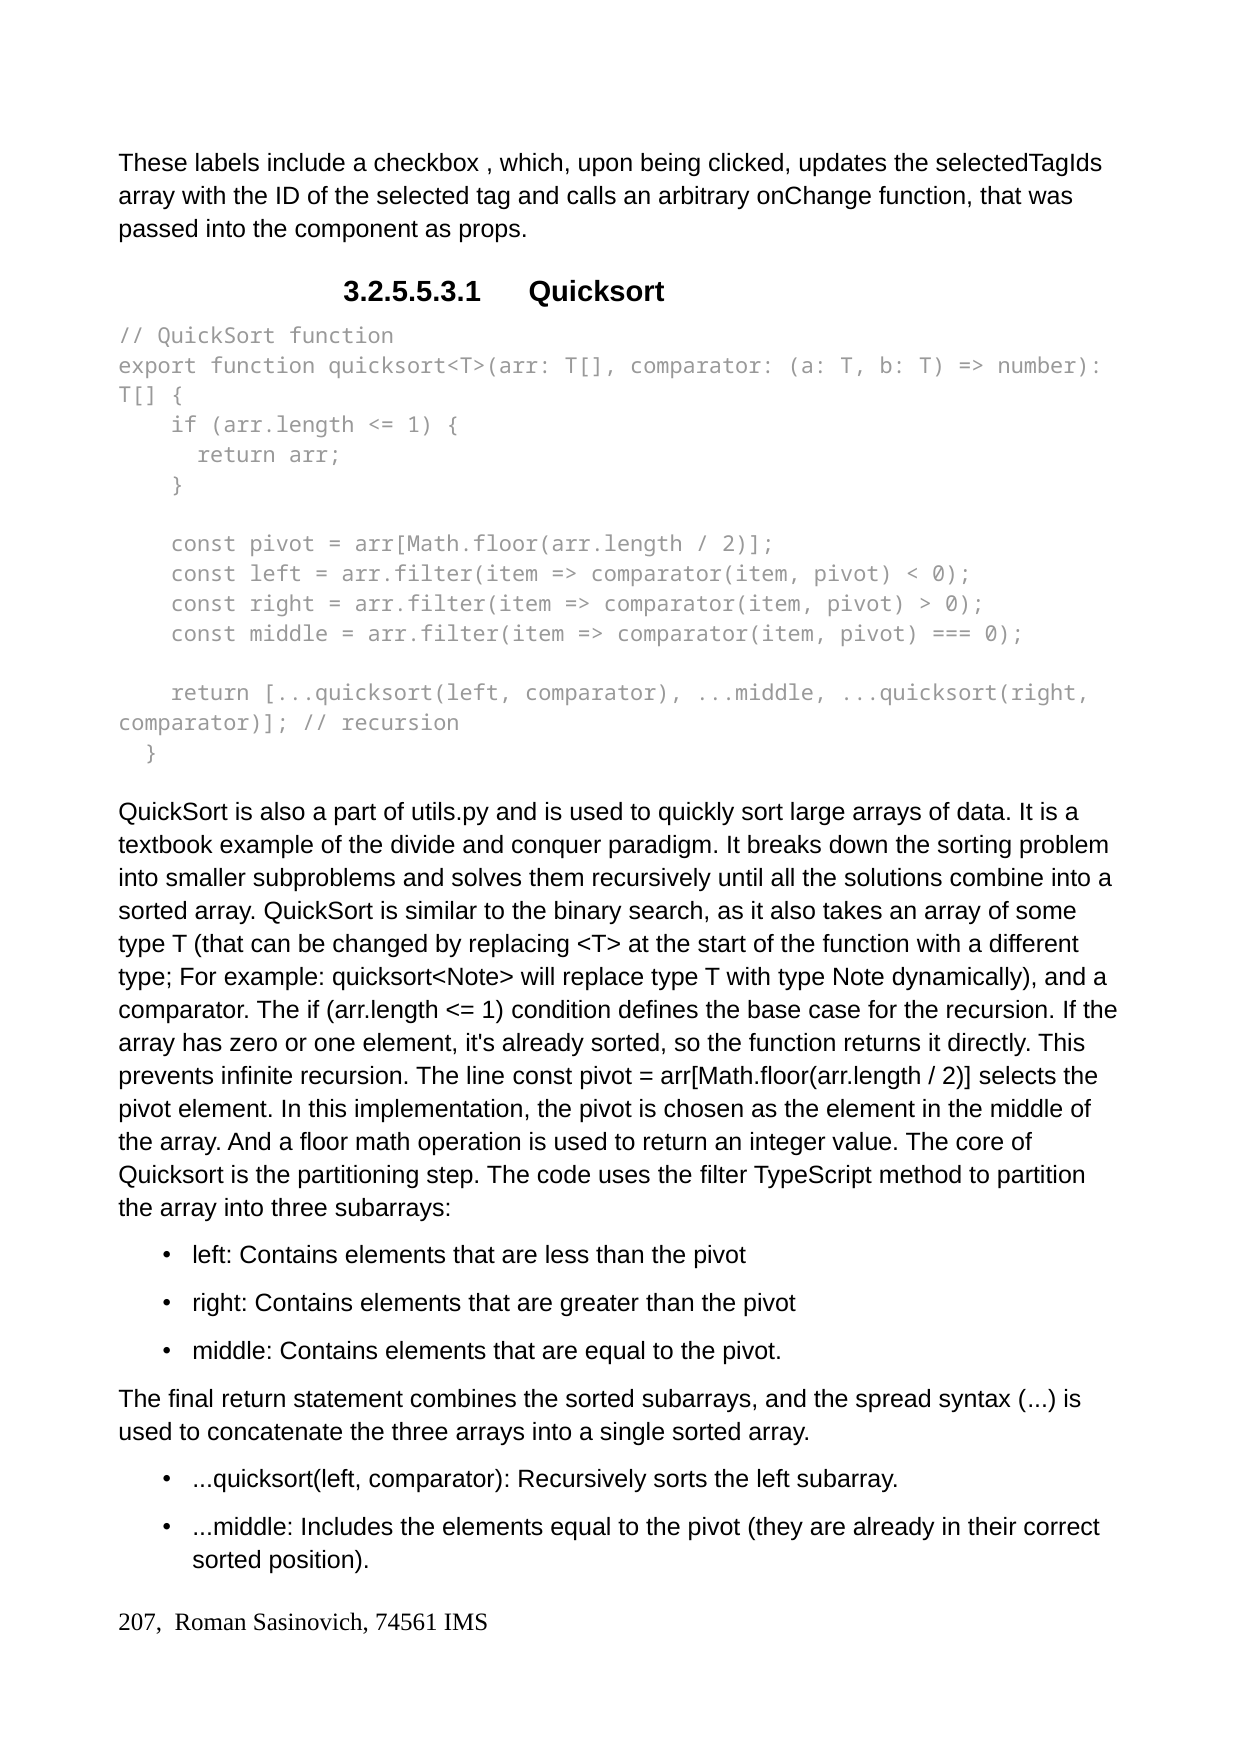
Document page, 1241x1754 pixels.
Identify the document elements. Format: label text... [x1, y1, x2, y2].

text // QuickSort function [118, 320, 1122, 350]
list ...middle: Includes the elements equal to the pivot (they are already in their correct sorted position). [162, 1512, 1122, 1574]
text const middle = arr.filter(item => comparator(item, pivot) === 0); [118, 618, 1122, 648]
text return arr; [118, 439, 1122, 469]
text These labels include a checkbox , which, upon being clicked, updates the selectedTagIds array with the ID of the selected tag and calls an arbitrary onChange function, that was passed into the component as props. [118, 148, 1122, 243]
text QuickSort is also a part of utils.py and is used to quickly sort large arrays of data. It is a textbook example of the divide and conquer paradigm. It breaks down the sorting problem into smaller subproblems and solves them recursively until all the solutions combine into a sorted array. QuickSort is similar to the binary search, as it also takes an array of some type T (that can be changed by replacing <T> at the start of the function with a different type; For example: quicksort<Note> will replace type T with type Note dynamically), and a comparator. The if (arr.length <= 1) condition defines the base case for the recursion. If the array has zero or one element, it's already sorted, so the function returns it directly. This prevents infinite recursion. The line const pivot = arr[Math.floor(arr.length / 2)] selects the pivot element. In this implementation, the pivot is chosen as the element in the middle of the array. And a floor math operation is used to return an integer value. The core of Quicksort is the partitioning step. The code uses the filter TypeScript method to partition the array into three subarrays: [118, 797, 1122, 1222]
list left: Contains elements that are less than the pivot [162, 1240, 1122, 1269]
text if (arr.length <= 1) { [118, 409, 1122, 439]
text return [...quicksort(left, comparator), ...middle, ...quicksort(right, comparator)]; // recursion [118, 677, 1122, 737]
subtitle Quicksort [343, 274, 1122, 307]
text The final return statement combines the sorted subarrays, and the spread syntax (...) is used to concatenate the three arrays into a single sorted array. [118, 1383, 1122, 1445]
list right: Contains elements that are greater than the pivot [162, 1288, 1122, 1317]
text export function quicksort<T>(arr: T[], comparator: (a: T, b: T) => number): T[] { [118, 350, 1122, 409]
text } [118, 469, 1122, 499]
text } [118, 737, 1122, 767]
text const pivot = arr[Math.floor(arr.length / 2)]; [118, 528, 1122, 558]
list middle: Contains elements that are equal to the pivot. [162, 1336, 1122, 1365]
text const left = arr.filter(item => comparator(item, pivot) < 0); [118, 558, 1122, 588]
text const right = arr.filter(item => comparator(item, pivot) > 0); [118, 588, 1122, 618]
list ...quicksort(left, comparator): Recursively sorts the left subarray. [162, 1464, 1122, 1493]
